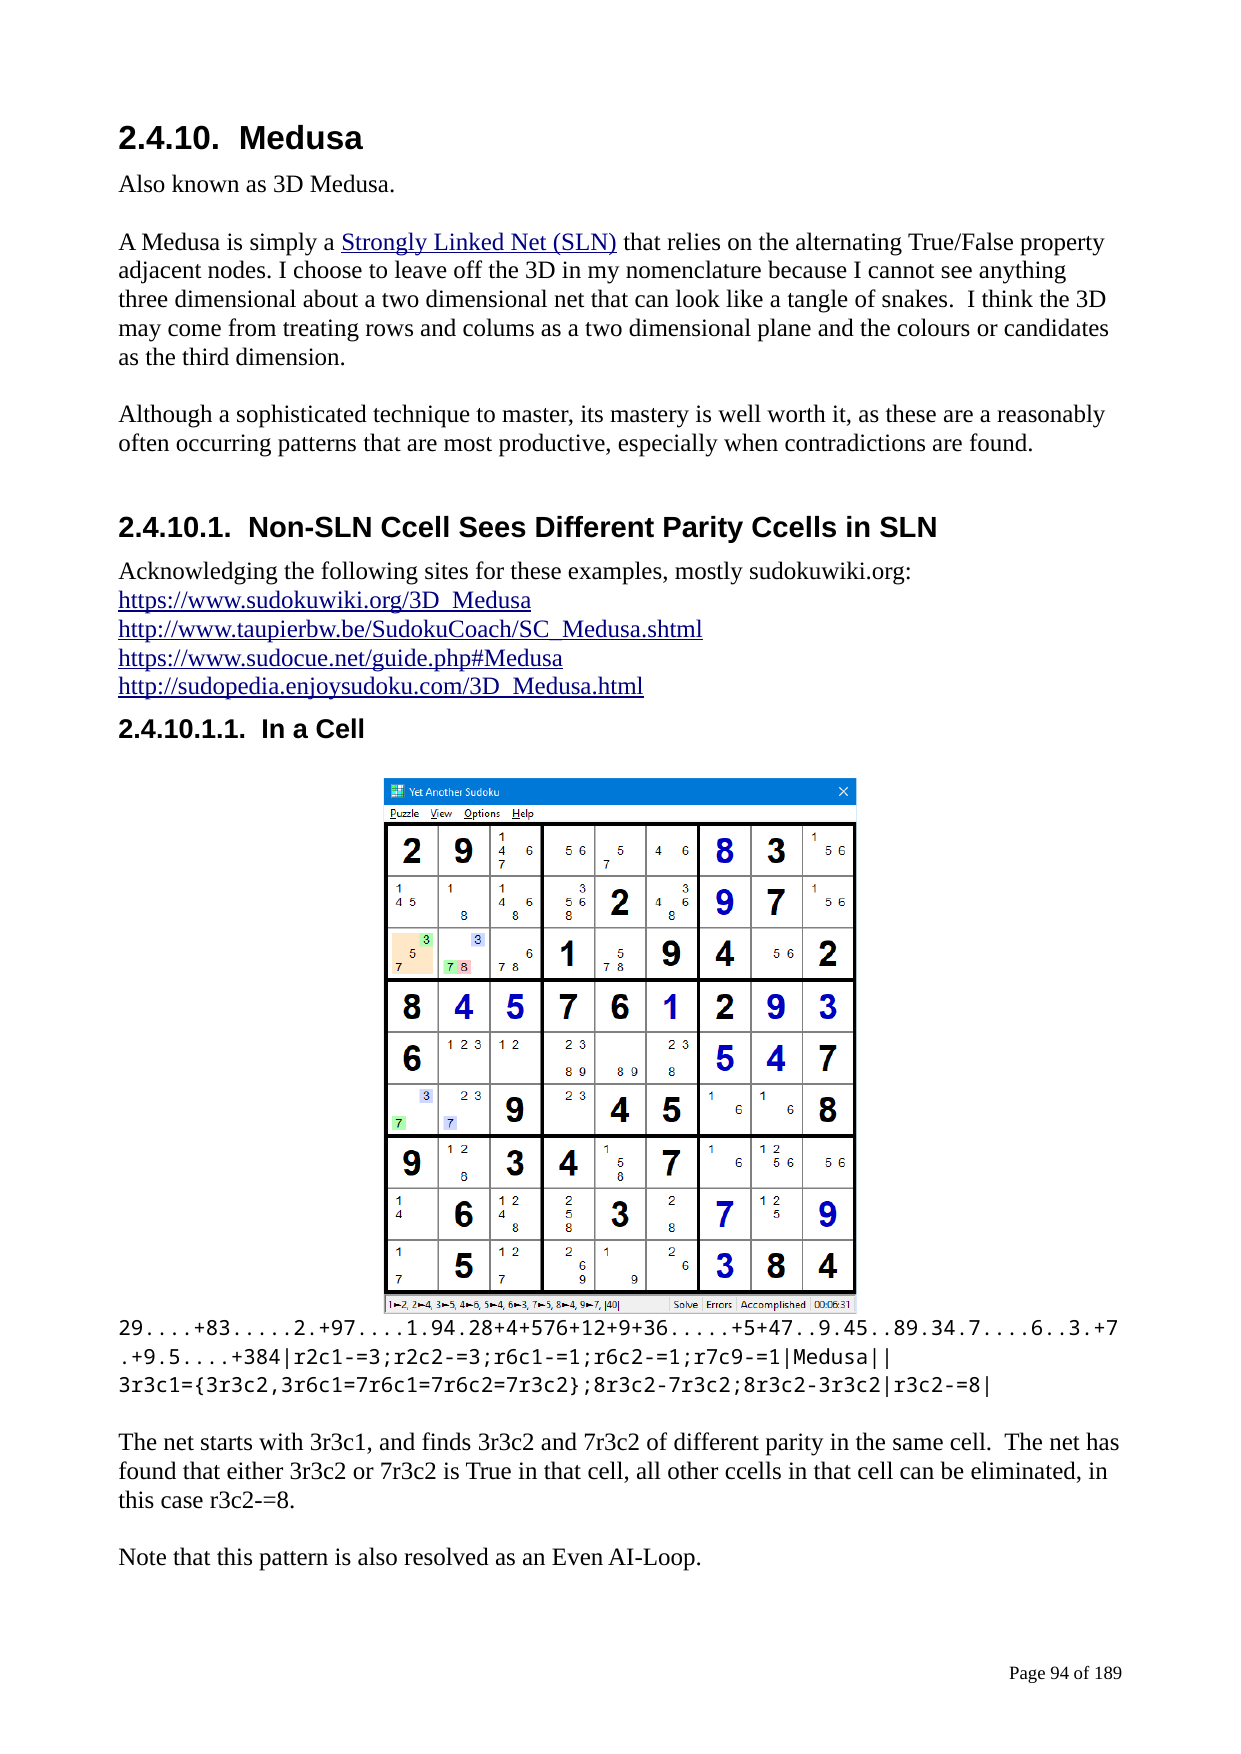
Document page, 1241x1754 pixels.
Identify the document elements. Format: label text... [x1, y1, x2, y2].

text A Medusa is simply a Strongly Linked Net (SLN) that relies on the alternating True/False property adjacent nodes. I choose to leave off the 3D in my nomenclature because I cannot see anything three dimensional about a two dimensional net that can look like a tangle of snakes. I think the 3D may come from treating rows and colums as a two dimensional plane and the colours or candidates as the third dimension. [118, 227, 1122, 370]
text Note that this pattern is also resolved as an Even AI-Loop. [118, 1542, 1122, 1571]
text https://www.sudokuwiki.org/3D_Medusa [118, 585, 1122, 614]
subtitle Medusa [118, 118, 1122, 157]
text https://www.sudocue.net/guide.php#Medusa [118, 643, 1122, 671]
subtitle Non-SLN Ccell Sees Different Parity Ccells in SLN [118, 510, 1122, 544]
text Acknowledging the following sites for these examples, mostly sudokuwiki.org: [118, 556, 1122, 585]
text 29....+83.....2.+97....1.94.28+4+576+12+9+36.....+5+47..9.45..89.34.7....6..3.+7.+9.5....+384|r2c1-=3;r2c2-=3;r6c1-=1;r6c2-=1;r7c9-=1|Medusa||3r3c1={3r3c2,3r6c1=7r6c1=7r6c2=7r3c2};8r3c2-7r3c2;8r3c2-3r3c2|r3c2-=8| [118, 1314, 1122, 1399]
text Although a sophisticated technique to master, its mastery is well worth it, as these are a reasonably often occurring patterns that are most productive, especially when contradictions are found. [118, 399, 1122, 457]
text http://sudopedia.enjoysudoku.com/3D_Medusa.html [118, 671, 1122, 700]
picture [383, 778, 857, 1314]
subtitle In a Cell [118, 713, 1122, 744]
text The net starts with 3r3c1, and finds 3r3c2 and 7r3c2 of different parity in the same cell. The net has found that either 3r3c2 or 7r3c2 is True in that cell, all other ccells in that cell can be eliminated, in this case r3c2-=8. [118, 1427, 1122, 1514]
text Also known as 3D Medusa. [118, 169, 1122, 198]
text http://www.taupierbw.be/SudokuCoach/SC_Medusa.shtml [118, 614, 1122, 643]
